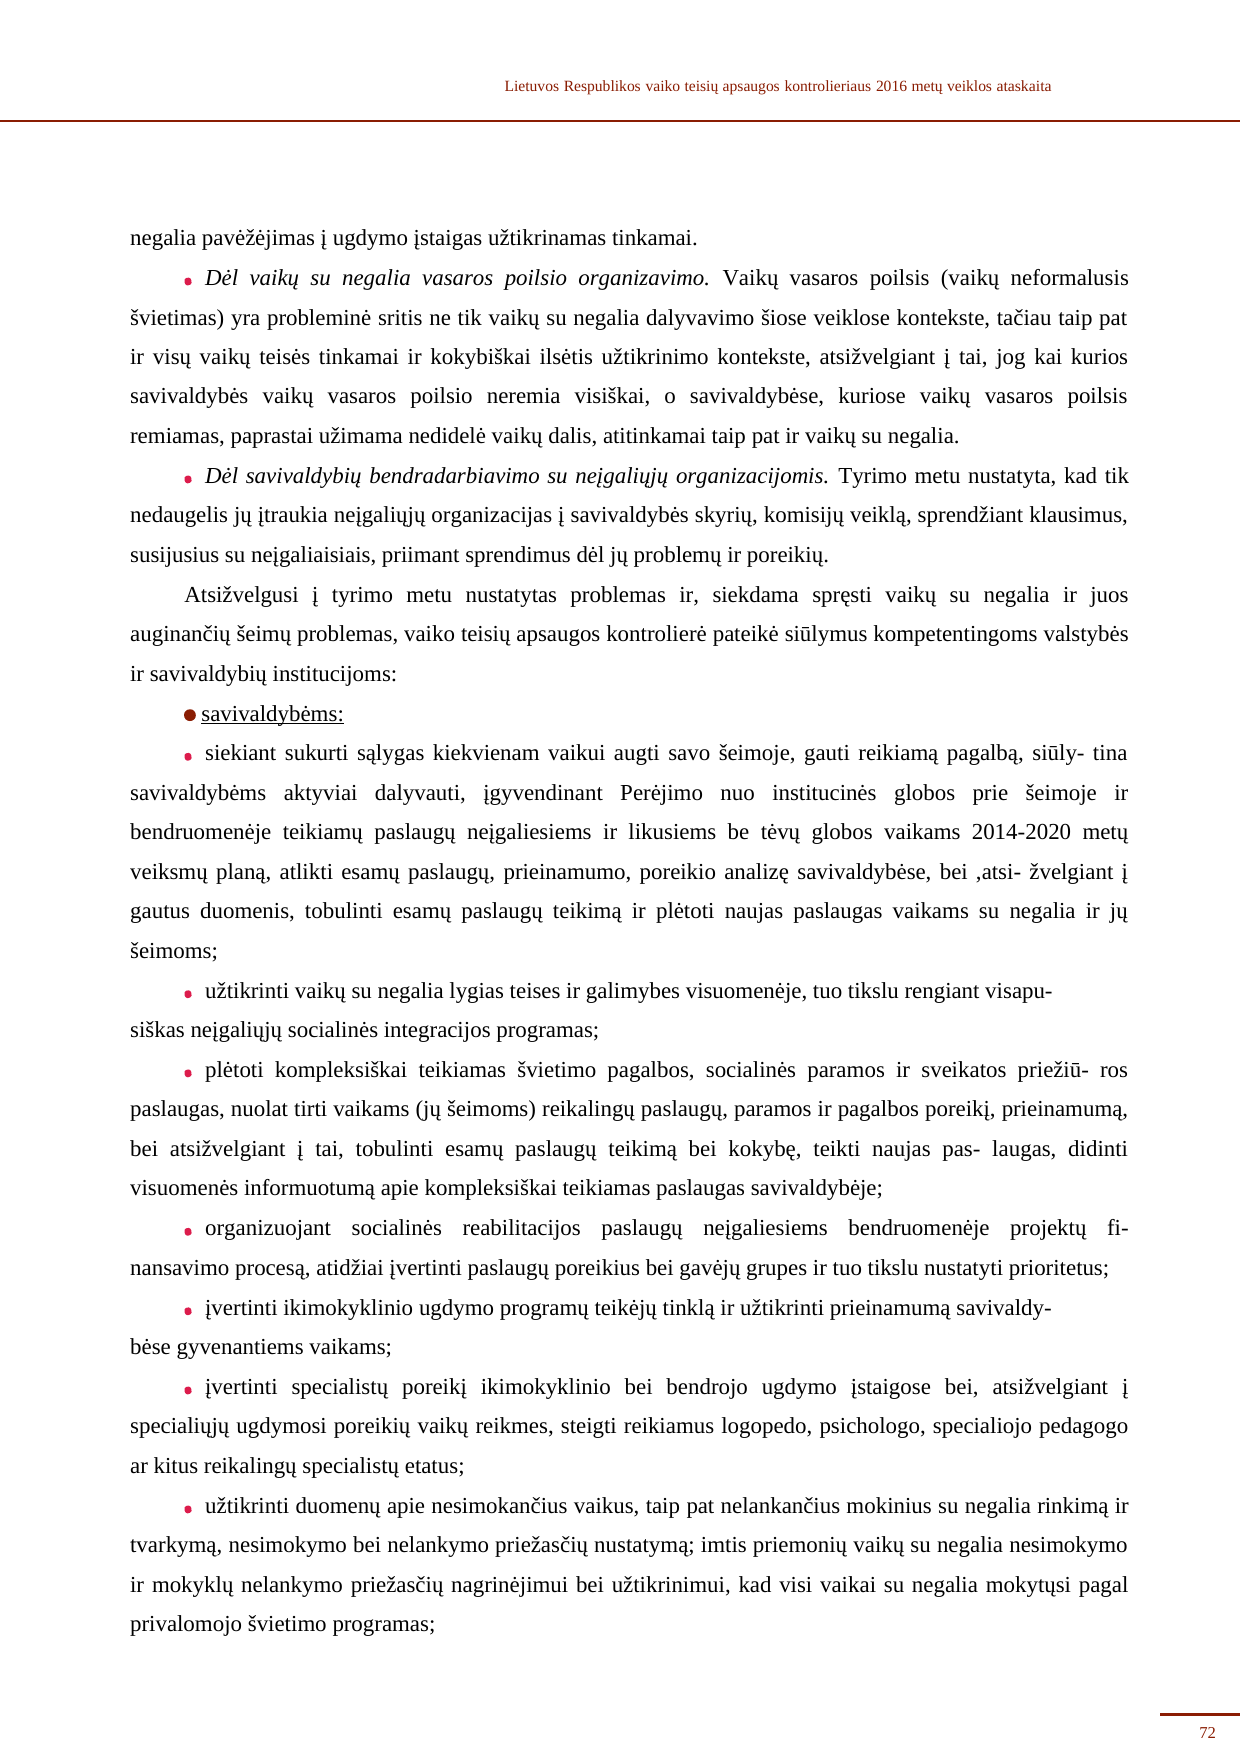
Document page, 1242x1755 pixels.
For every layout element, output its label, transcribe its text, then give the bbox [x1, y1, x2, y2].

text bėse gyvenantiems vaikams; [130, 1333, 1242, 1360]
text Dėl savivaldybių bendradarbiavimo su neįgaliųjų organizacijomis. Tyrimo metu nustatyta, kad tik nedaugelis jų įtraukia neįgaliųjų organizacijas į savivaldybės skyrių, komisijų veiklą, sprendžiant klausimus, susijusius su neįgaliaisiais, priimant sprendimus dėl jų problemų ir poreikių. [130, 462, 1129, 567]
text užtikrinti vaikų su negalia lygias teises ir galimybes visuomenėje, tuo tikslu rengiant visapu- [205, 977, 1242, 1003]
text negalia pavėžėjimas į ugdymo įstaigas užtikrinamas tinkamai. [130, 224, 1242, 251]
text Dėl vaikų su negalia vasaros poilsio organizavimo. Vaikų vasaros poilsis (vaikų neformalusis švietimas) yra probleminė sritis ne tik vaikų su negalia dalyvavimo šiose veiklose kontekste, tačiau taip pat ir visų vaikų teisės tinkamai ir kokybiškai ilsėtis užtikrinimo kontekste, atsižvelgiant į tai, jog kai kurios savivaldybės vaikų vasaros poilsio neremia visiškai, o savivaldybėse, kuriose vaikų vasaros poilsis remiamas, paprastai užimama nedidelė vaikų dalis, atitinkamai taip pat ir vaikų su negalia. [130, 264, 1129, 448]
text Atsižvelgusi į tyrimo metu nustatytas problemas ir, siekdama spręsti vaikų su negalia ir juos auginančių šeimų problemas, vaiko teisių apsaugos kontrolierė pateikė siūlymus kompetentingoms valstybės ir savivaldybių institucijoms: [130, 581, 1129, 686]
text siškas neįgaliųjų socialinės integracijos programas; [130, 1016, 1242, 1043]
text plėtoti kompleksiškai teikiamas švietimo pagalbos, socialinės paramos ir sveikatos priežiū- ros paslaugas, nuolat tirti vaikams (jų šeimoms) reikalingų paslaugų, paramos ir pagalbos poreikį, prieinamumą, bei atsižvelgiant į tai, tobulinti esamų paslaugų teikimą bei kokybę, teikti naujas pas- laugas, didinti visuomenės informuotumą apie kompleksiškai teikiamas paslaugas savivaldybėje; [130, 1056, 1129, 1201]
text siekiant sukurti sąlygas kiekvienam vaikui augti savo šeimoje, gauti reikiamą pagalbą, siūly- tina savivaldybėms aktyviai dalyvauti, įgyvendinant Perėjimo nuo institucinės globos prie šeimoje ir bendruomenėje teikiamų paslaugų neįgaliesiems ir likusiems be tėvų globos vaikams 2014-2020 metų veiksmų planą, atlikti esamų paslaugų, prieinamumo, poreikio analizę savivaldybėse, bei ,atsi- žvelgiant į gautus duomenis, tobulinti esamų paslaugų teikimą ir plėtoti naujas paslaugas vaikams su negalia ir jų šeimoms; [130, 739, 1129, 963]
text įvertinti specialistų poreikį ikimokyklinio bei bendrojo ugdymo įstaigose bei, atsižvelgiant į specialiųjų ugdymosi poreikių vaikų reikmes, steigti reikiamus logopedo, psichologo, specialiojo pedagogo ar kitus reikalingų specialistų etatus; [130, 1373, 1129, 1478]
text savivaldybėms: [201, 700, 1242, 726]
text įvertinti ikimokyklinio ugdymo programų teikėjų tinklą ir užtikrinti prieinamumą savivaldy- [205, 1294, 1242, 1320]
text užtikrinti duomenų apie nesimokančius vaikus, taip pat nelankančius mokinius su negalia rinkimą ir tvarkymą, nesimokymo bei nelankymo priežasčių nustatymą; imtis priemonių vaikų su negalia nesimokymo ir mokyklų nelankymo priežasčių nagrinėjimui bei užtikrinimui, kad visi vaikai su negalia mokytųsi pagal privalomojo švietimo programas; [130, 1492, 1129, 1637]
text organizuojant socialinės reabilitacijos paslaugų neįgaliesiems bendruomenėje projektų fi- nansavimo procesą, atidžiai įvertinti paslaugų poreikius bei gavėjų grupes ir tuo tikslu nustatyti prioritetus; [130, 1214, 1129, 1280]
